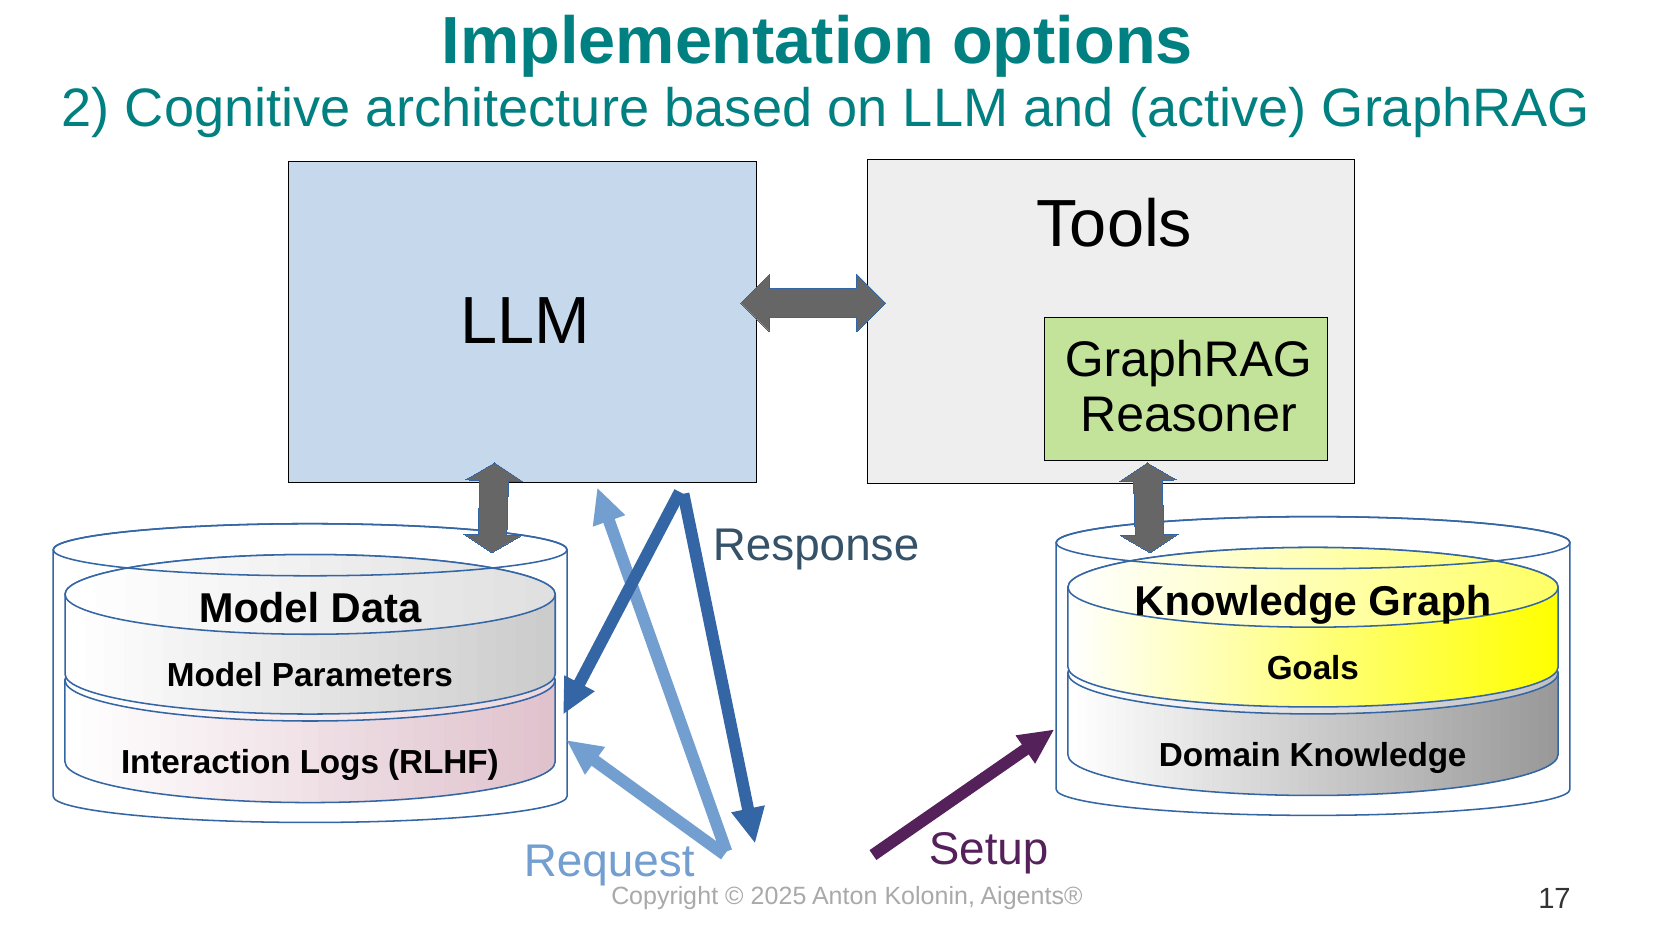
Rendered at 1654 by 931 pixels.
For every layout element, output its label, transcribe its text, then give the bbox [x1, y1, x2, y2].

text_box Tools [927, 158, 1302, 289]
text_box LLM [345, 159, 706, 481]
text_box GraphRAG Reasoner [1050, 321, 1327, 452]
text_box Response [698, 511, 952, 596]
text_box Setup [913, 815, 1168, 885]
text_box [288, 159, 1355, 553]
text_box Implementation options 2) Cognitive architecture based on LLM and (active) GraphRAG [0, 0, 1654, 150]
text_box Model Data [53, 550, 568, 823]
text_box Request [509, 827, 764, 897]
text_box Knowledge Graph [1056, 545, 1570, 816]
